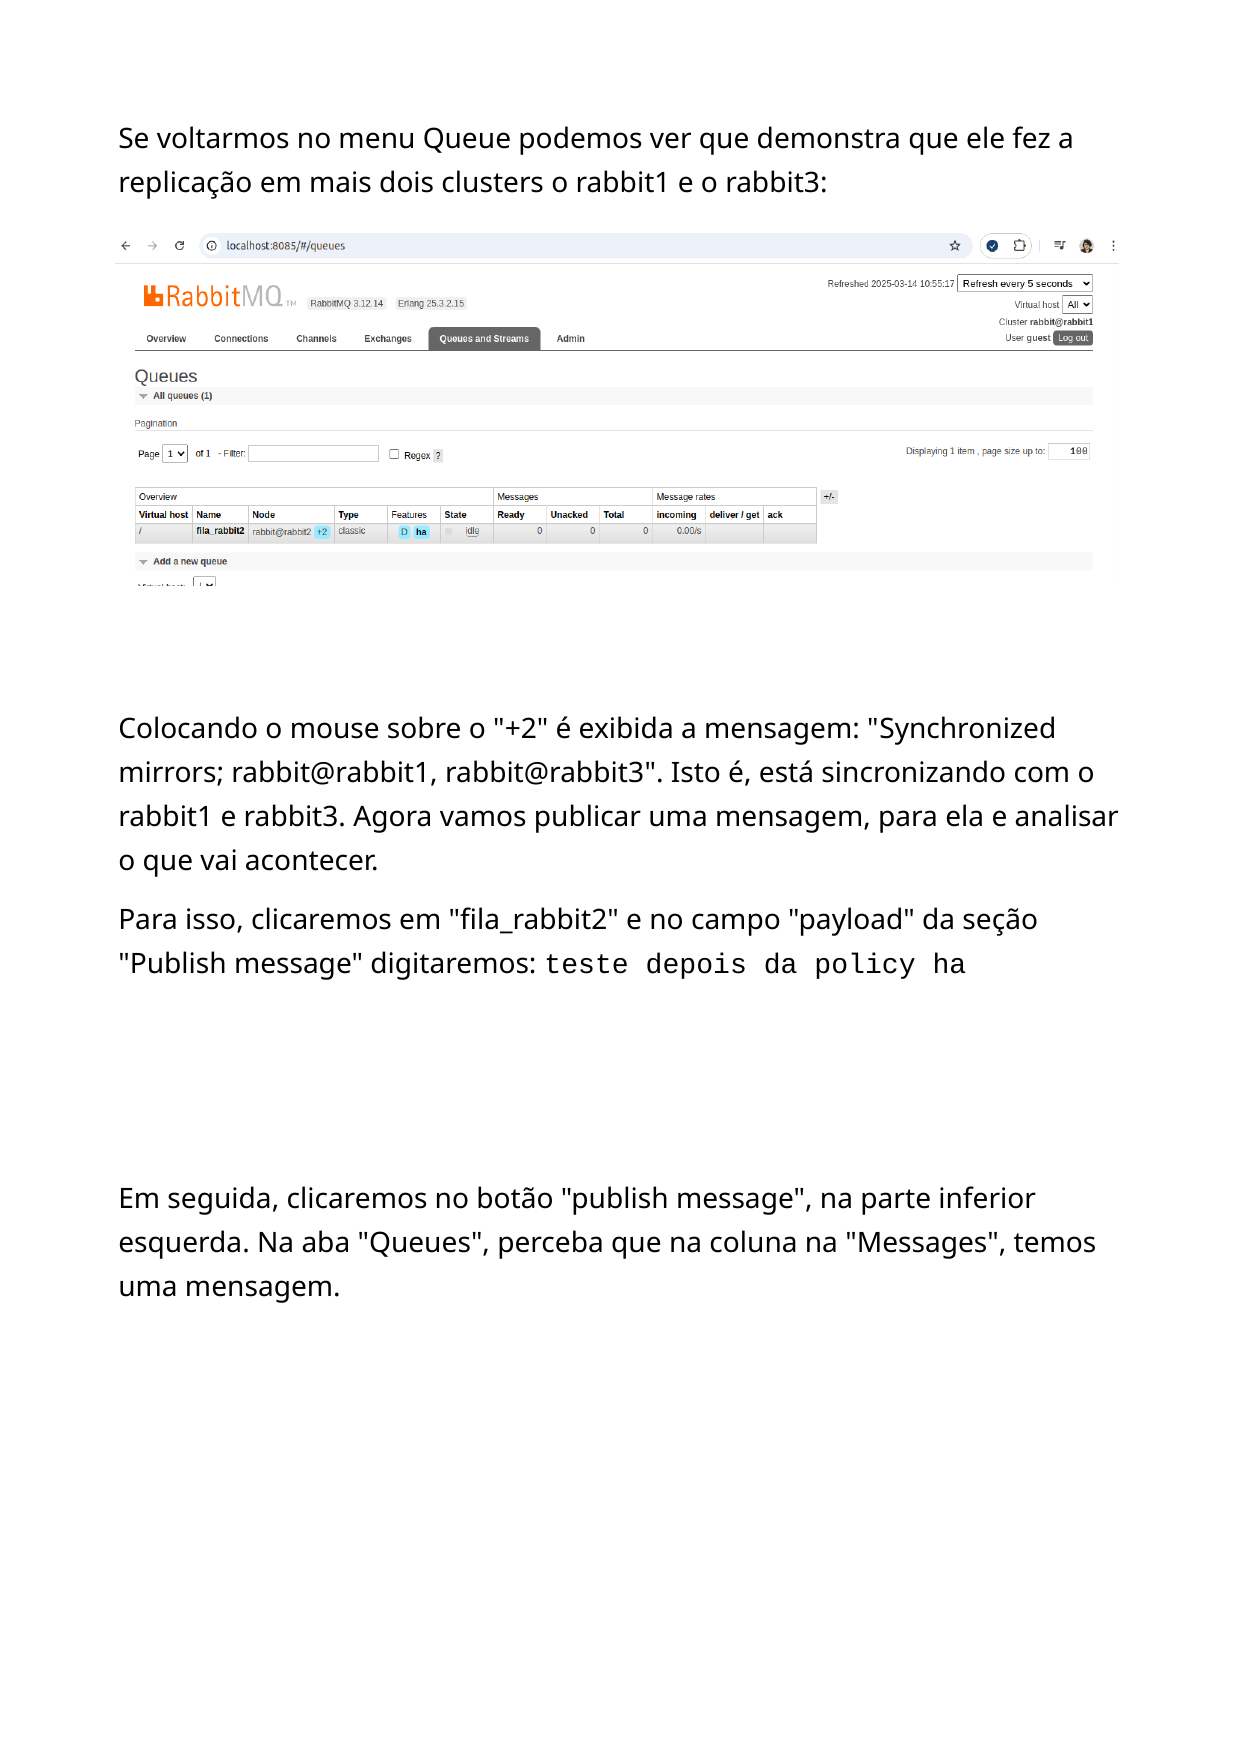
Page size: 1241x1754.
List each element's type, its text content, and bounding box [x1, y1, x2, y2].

text Em seguida, clicaremos no botão "publish message", na parte inferior esquerda. Na aba "Queues", perceba que na coluna na "Messages", temos uma mensagem. [118, 1178, 1122, 1305]
text Se voltarmos no menu Queue podemos ver que demonstra que ele fez a replicação em mais dois clusters o rabbit1 e o rabbit3: [118, 118, 1122, 201]
picture [115, 230, 1119, 586]
text Colocando o mouse sobre o "+2" é exibida a mensagem: "Synchronized mirrors; rabbit@rabbit1, rabbit@rabbit3". Isto é, está sincronizando com o rabbit1 e rabbit3. Agora vamos publicar uma mensagem, para ela e analisar o que vai acontecer. [118, 708, 1122, 879]
text Para isso, clicaremos em "fila_rabbit2" e no campo "payload" da seção "Publish message" digitaremos: teste depois da policy ha [118, 899, 1122, 982]
